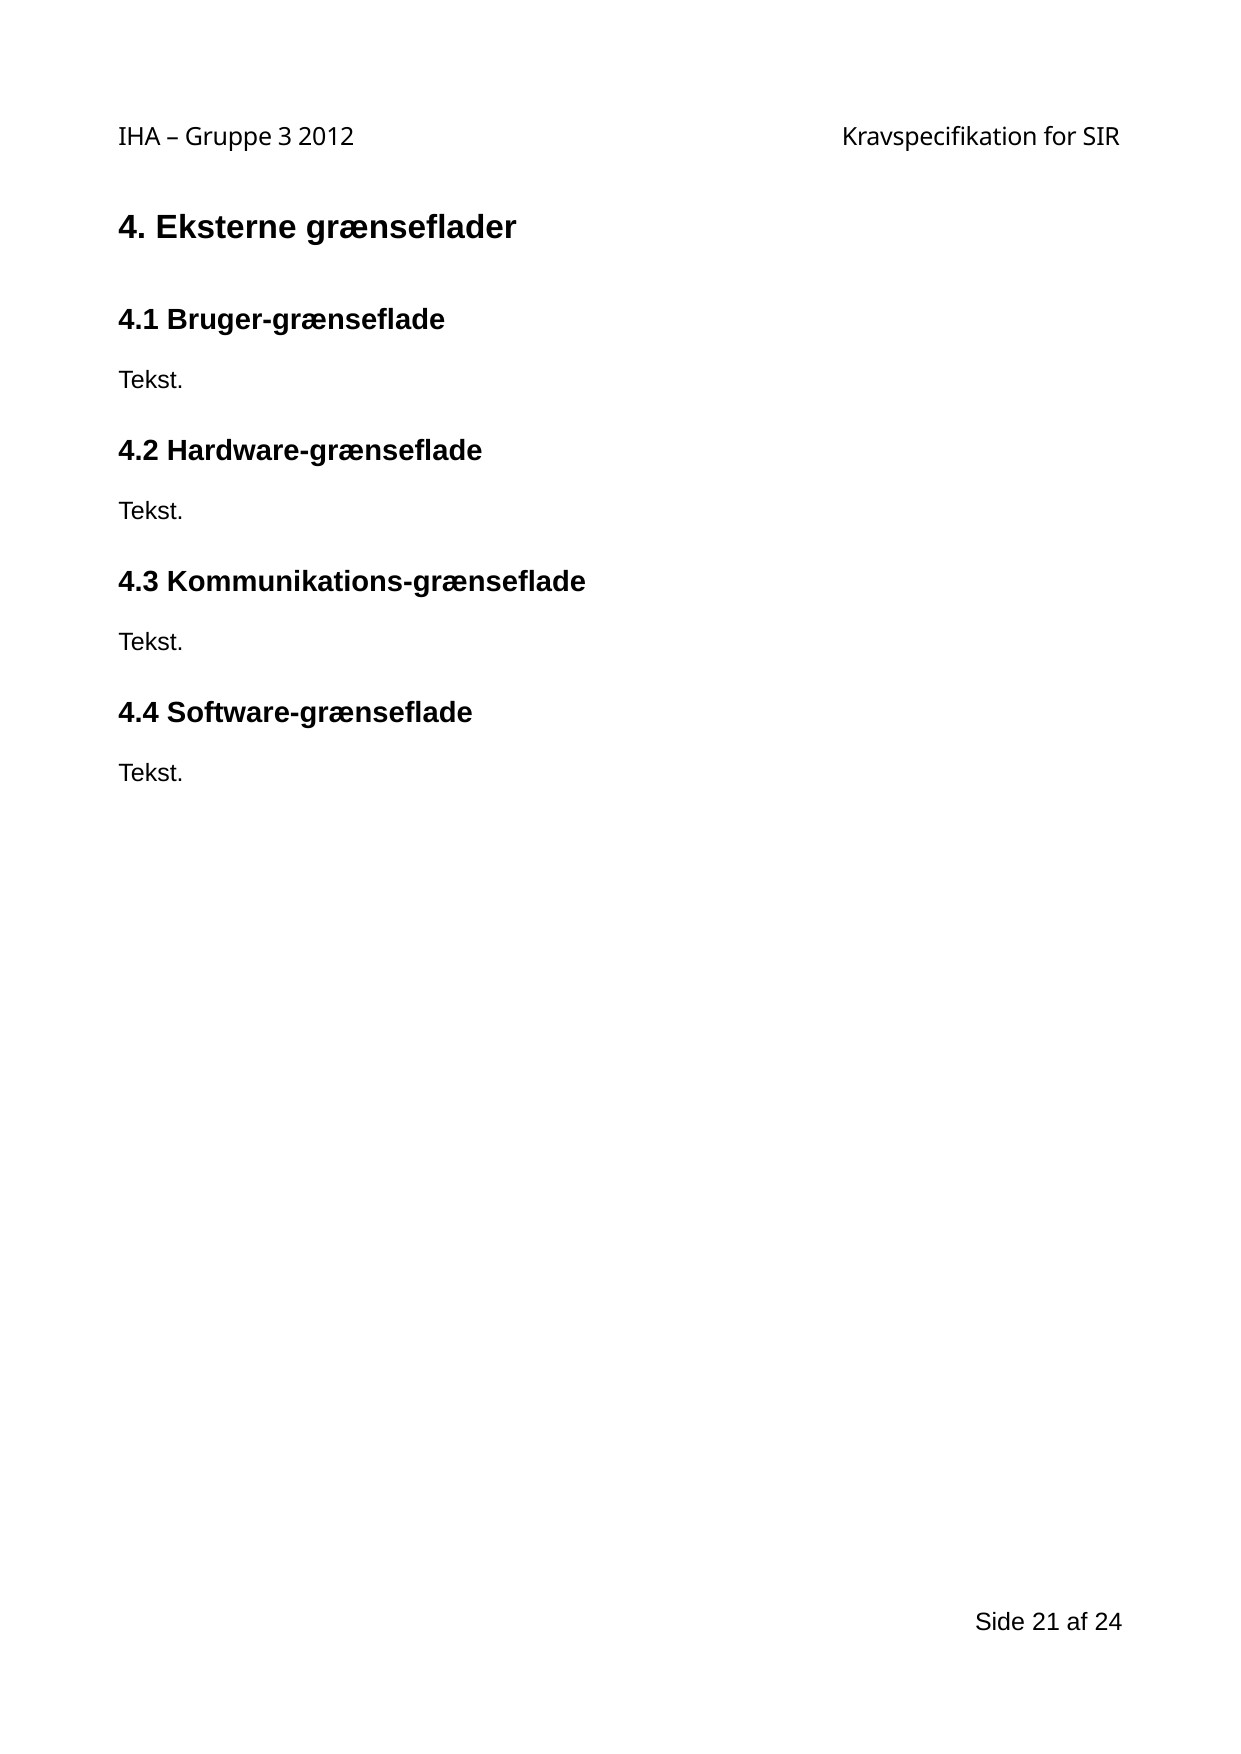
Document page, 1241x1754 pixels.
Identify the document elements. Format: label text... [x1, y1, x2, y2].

subtitle 4.1 Bruger-grænseflade [118, 302, 1122, 336]
text Tekst. [118, 496, 1122, 524]
subtitle 4.2 Hardware-grænseflade [118, 433, 1122, 467]
subtitle 4.3 Kommunikations-grænseflade [118, 564, 1122, 597]
subtitle 4.4 Software-grænseflade [118, 695, 1122, 728]
text Tekst. [118, 627, 1122, 656]
text Tekst. [118, 758, 1122, 786]
subtitle 4. Eksterne grænseflader [118, 207, 1122, 245]
text Tekst. [118, 365, 1122, 394]
